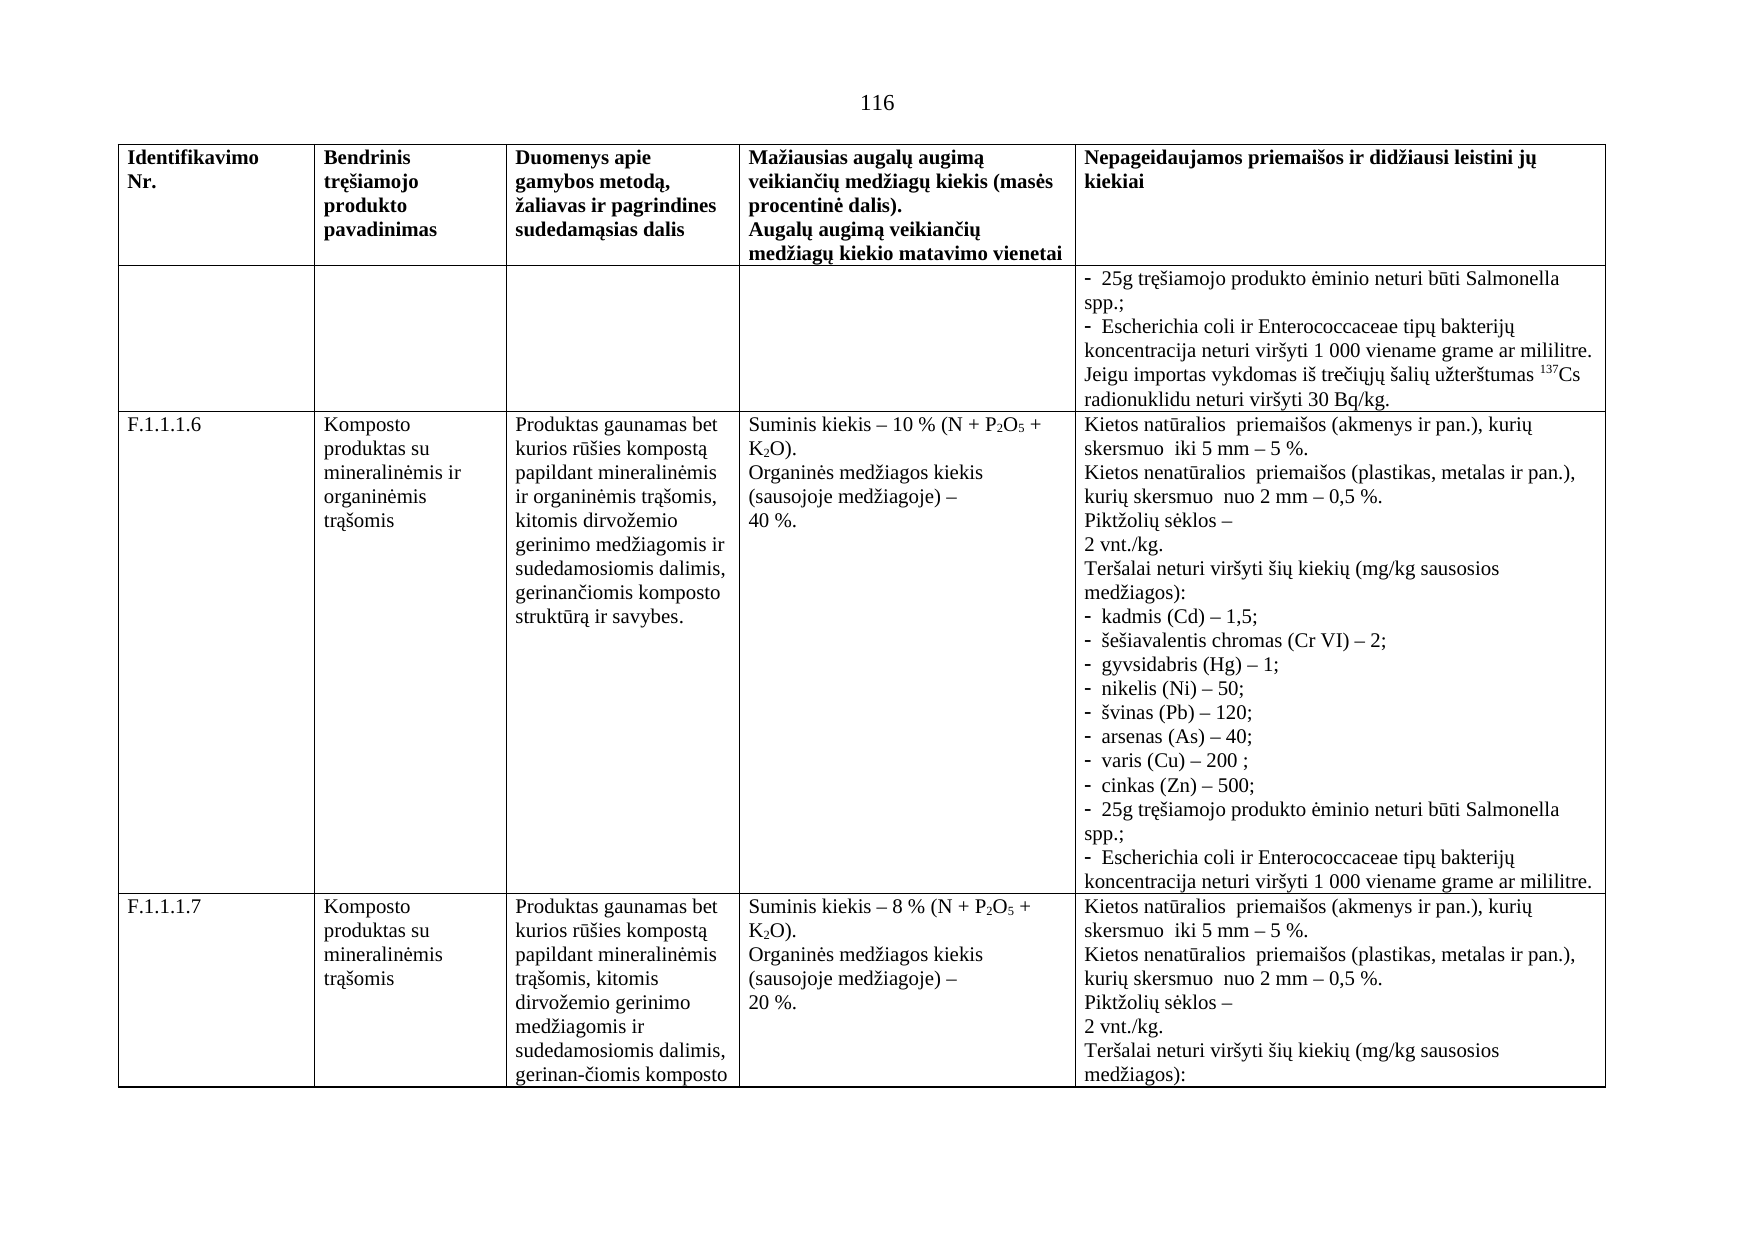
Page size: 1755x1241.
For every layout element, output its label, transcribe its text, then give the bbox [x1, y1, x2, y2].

table_cell [315, 266, 506, 411]
table_header Mažiausias augalų augimą veikiančių medžiagų kiekis (masės procentinė dalis). Augalų augimą veikiančių medžiagų kiekio matavimo vienetai [740, 145, 1075, 265]
table_cell Suminis kiekis – 8 % (N + P2O5 + K2O). Organinės medžiagos kiekis (sausojoje medžiagoje) – 20 %. [740, 894, 1075, 1086]
table_cell Komposto produktas su mineralinėmis ir organinėmis trąšomis [315, 412, 506, 893]
table_cell Komposto produktas su mineralinėmis trąšomis [315, 894, 506, 1086]
table_header Bendrinis tręšiamojo produkto pavadinimas [315, 145, 506, 265]
table_cell Produktas gaunamas bet kurios rūšies kompostą papildant mineralinėmis ir organinėmis trąšomis, kitomis dirvožemio gerinimo medžiagomis ir sudedamosiomis dalimis, gerinančiomis komposto struktūrą ir savybes. [507, 412, 739, 893]
table_cell Kietos natūralios priemaišos (akmenys ir pan.), kurių skersmuo iki 5 mm – 5 %. Kietos nenatūralios priemaišos (plastikas, metalas ir pan.), kurių skersmuo nuo 2 mm – 0,5 %. Piktžolių sėklos – 2 vnt./kg. Teršalai neturi viršyti šių kiekių (mg/kg sausosios medžiagos): [1076, 894, 1605, 1086]
table_cell Suminis kiekis – 10 % (N + P2O5 + K2O). Organinės medžiagos kiekis (sausojoje medžiagoje) – 40 %. [740, 412, 1075, 893]
table_header Nepageidaujamos priemaišos ir didžiausi leistini jų kiekiai [1076, 145, 1605, 265]
table_cell F.1.1.1.6 [119, 412, 314, 893]
table_cell Produktas gaunamas bet kurios rūšies kompostą papildant mineralinėmis trąšomis, kitomis dirvožemio gerinimo medžiagomis ir sudedamosiomis dalimis, gerinan-čiomis komposto [507, 894, 739, 1086]
table_header Duomenys apie gamybos metodą, žaliavas ir pagrindines sudedamąsias dalis [507, 145, 739, 265]
table_header Identifikavimo Nr. [119, 145, 314, 265]
table_cell [507, 266, 739, 411]
table_cell Kietos natūralios priemaišos (akmenys ir pan.), kurių skersmuo iki 5 mm – 5 %. Kietos nenatūralios priemaišos (plastikas, metalas ir pan.), kurių skersmuo nuo 2 mm – 0,5 %. Piktžolių sėklos – 2 vnt./kg. Teršalai neturi viršyti šių kiekių (mg/kg sausosios medžiagos): kadmis (Cd) – 1,5; šešiavalentis chromas (Cr VI) – 2; gyvsidabris (Hg) – 1; nikelis (Ni) – 50; švinas (Pb) – 120; arsenas (As) – 40; varis (Cu) – 200 ; cinkas (Zn) – 500; 25g tręšiamojo produkto ėminio neturi būti Salmonella spp.; Escherichia coli ir Enterococcaceae tipų bakterijų koncentracija neturi viršyti 1 000 viename grame ar mililitre. [1076, 412, 1605, 893]
table_cell F.1.1.1.7 [119, 894, 314, 1086]
table_cell 25g tręšiamojo produkto ėminio neturi būti Salmonella spp.; Escherichia coli ir Enterococcaceae tipų bakterijų koncentracija neturi viršyti 1 000 viename grame ar mililitre. Jeigu importas vykdomas iš trečiųjų šalių užterštumas 137Cs radionuklidu neturi viršyti 30 Bq/kg. [1076, 266, 1605, 411]
table_cell [740, 266, 1075, 411]
table_cell [119, 266, 314, 411]
